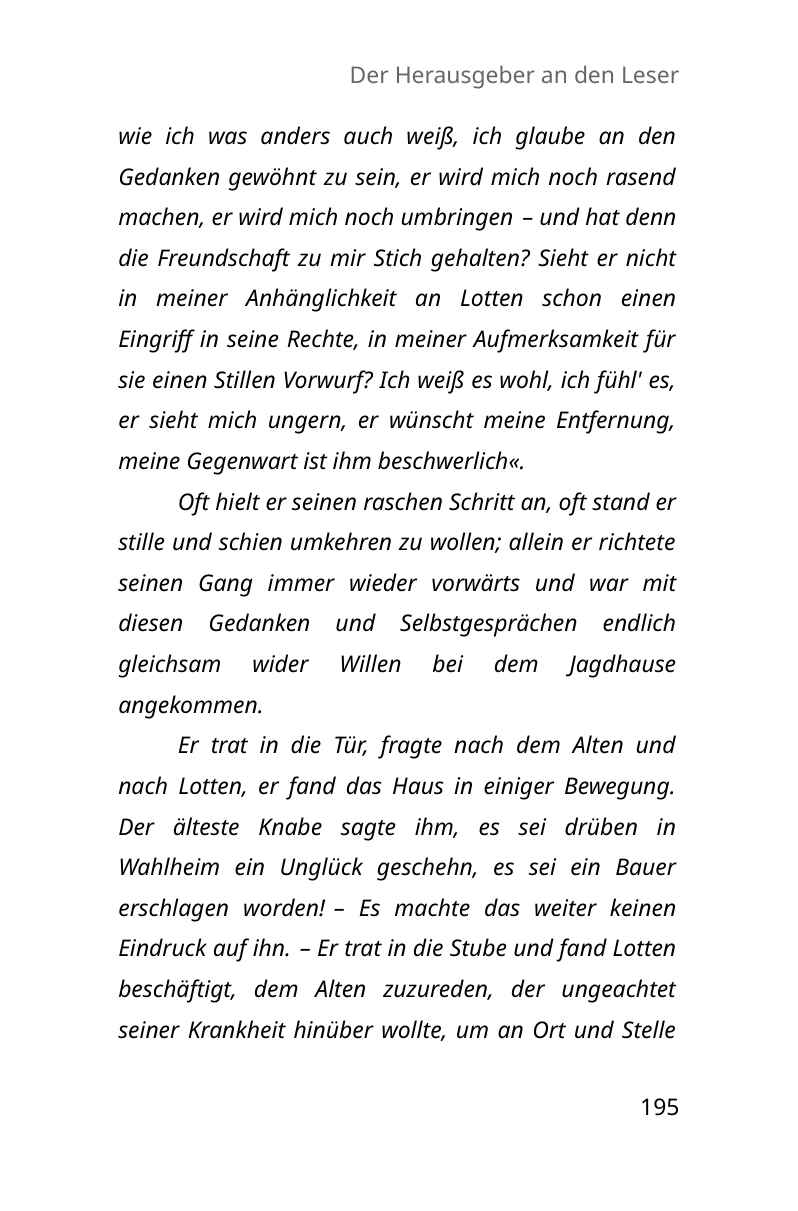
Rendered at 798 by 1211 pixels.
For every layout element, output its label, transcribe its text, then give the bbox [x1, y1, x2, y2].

text Er trat in die Tür, fragte nach dem Alten und nach Lotten, er fand das Haus in einiger Bewegung. Der älteste Knabe sagte ihm, es sei drüben in Wahlheim ein Unglück geschehn, es sei ein Bauer erschlagen worden! – Es machte das weiter keinen Eindruck auf ihn. – Er trat in die Stube und fand Lotten beschäftigt, dem Alten zuzureden, der ungeachtet seiner Krankheit hinüber wollte, um an Ort und Stelle [118, 729, 679, 1045]
text Oft hielt er seinen raschen Schritt an, oft stand er stille und schien umkehren zu wollen; allein er richtete seinen Gang immer wieder vorwärts und war mit diesen Gedanken und Selbstgesprächen endlich gleichsam wider Willen bei dem Jagdhause angekommen. [118, 485, 679, 720]
text wie ich was anders auch weiß, ich glaube an den Gedanken gewöhnt zu sein, er wird mich noch rasend machen, er wird mich noch umbringen – und hat denn die Freundschaft zu mir Stich gehalten? Sieht er nicht in meiner Anhänglichkeit an Lotten schon einen Eingriff in seine Rechte, in meiner Aufmerksamkeit für sie einen Stillen Vorwurf? Ich weiß es wohl, ich fühl' es, er sieht mich ungern, er wünscht meine Entfernung, meine Gegenwart ist ihm beschwerlich«. [118, 120, 679, 476]
